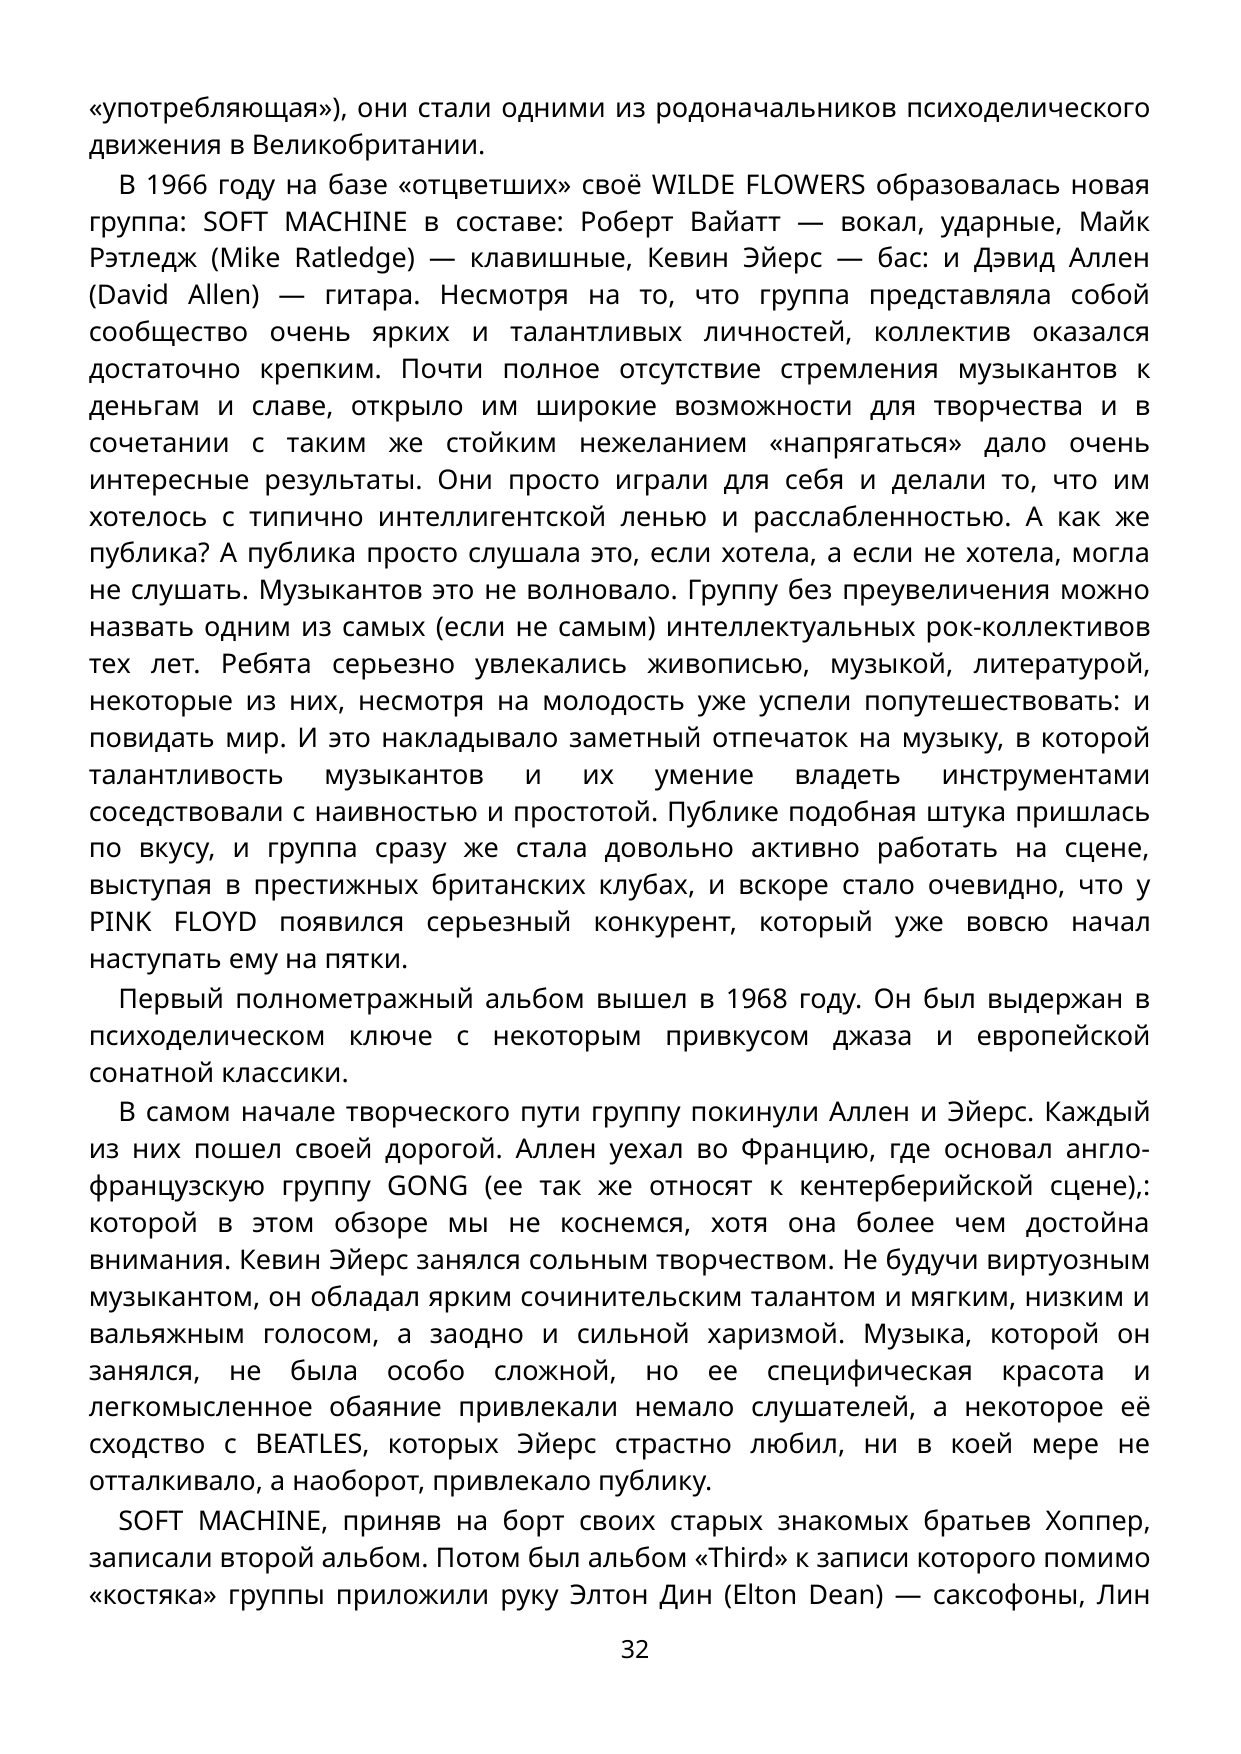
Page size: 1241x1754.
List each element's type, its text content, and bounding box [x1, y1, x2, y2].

text В 1966 году на базе «отцветших» своё WILDE FLOWERS образовалась новая группа: SOFT MACHINE в составе: Роберт Вайатт — вокал, ударные, Майк Рэтледж (Mike Ratledge) — клавишные, Кевин Эйерс — бас: и Дэвид Аллен (David Allen) — гитара. Несмотря на то, что группа представляла собой сообщество очень ярких и талантливых личностей, коллектив оказался достаточно крепким. Почти полное отсутствие стремления музыкантов к деньгам и славе, открыло им широкие возможности для творчества и в сочетании с таким же стойким нежеланием «напрягаться» дало очень интересные результаты. Они просто играли для себя и делали то, что им хотелось с типично интеллигентской ленью и расслабленностью. А как же публика? А публика просто слушала это, если хотела, а если не хотела, могла не слушать. Музыкантов это не волновало. Группу без преувеличения можно назвать одним из самых (если не самым) интеллектуальных рок-коллективов тех лет. Ребята серьезно увлекались живописью, музыкой, литературой, некоторые из них, несмотря на молодость уже успели попутешествовать: и повидать мир. И это накладывало заметный отпечаток на музыку, в которой талантливость музыкантов и их умение владеть инструментами соседствовали с наивностью и простотой. Публике подобная штука пришлась по вкусу, и группа сразу же стала довольно активно работать на сцене, выступая в престижных британских клубах, и вскоре стало очевидно, что у PINK FLOYD появился серьезный конкурент, который уже вовсю начал наступать ему на пятки. [88, 165, 1152, 976]
text SOFT MACHINE, приняв на борт своих старых знакомых братьев Хоппер, записали второй альбом. Потом был альбом «Third» к записи которого помимо «костяка» группы приложили руку Элтон Дин (Elton Dean) — саксофоны, Лин [88, 1501, 1152, 1612]
text Первый полнометражный альбом вышел в 1968 году. Он был выдержан в психоделическом ключе с некоторым привкусом джаза и европейской сонатной классики. [88, 979, 1152, 1090]
text «употребляющая»), они стали одними из родоначальников психоделического движения в Великобритании. [88, 88, 1152, 162]
text В самом начале творческого пути группу покинули Аллен и Эйерс. Каждый из них пошел своей дорогой. Аллен уехал во Францию, где основал англо-французскую группу GONG (ее так же относят к кентерберийской сцене),: которой в этом обзоре мы не коснемся, хотя она более чем достойна внимания. Кевин Эйерс занялся сольным творчеством. Не будучи виртуозным музыкантом, он обладал ярким сочинительским талантом и мягким, низким и вальяжным голосом, а заодно и сильной харизмой. Музыка, которой он занялся, не была особо сложной, но ее специфическая красота и легкомысленное обаяние привлекали немало слушателей, а некоторое её сходство с BEATLES, которых Эйерс страстно любил, ни в коей мере не отталкивало, а наоборот, привлекало публику. [88, 1093, 1152, 1498]
